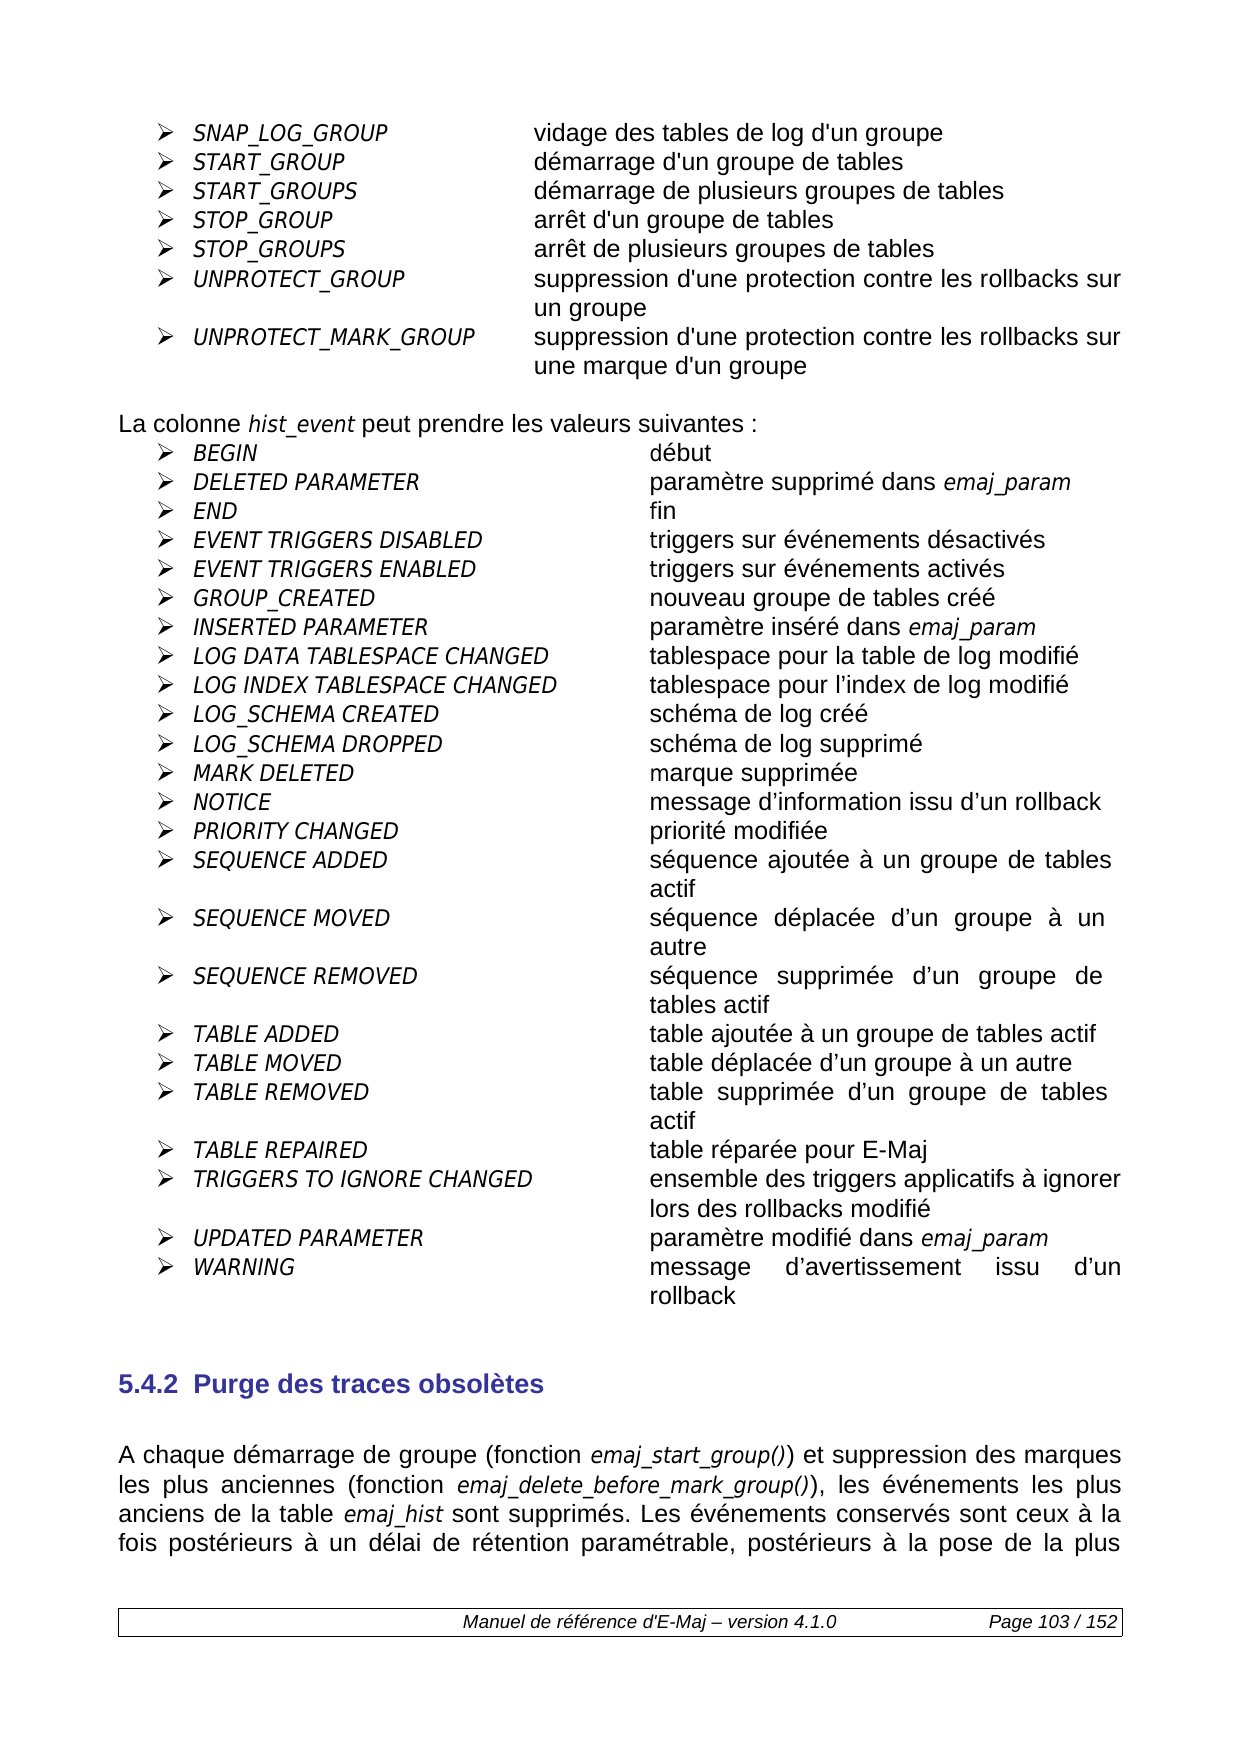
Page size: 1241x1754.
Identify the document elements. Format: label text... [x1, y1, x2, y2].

list SEQUENCE REMOVED séquence supprimée d’un groupe de tables actif [156, 961, 1122, 1019]
list NOTICE message d’information issu d’un rollback [156, 787, 1122, 816]
list EVENT TRIGGERS ENABLED triggers sur événements activés [156, 554, 1122, 583]
list START_GROUPS démarrage de plusieurs groupes de tables [156, 176, 1122, 205]
list TABLE REPAIRED table réparée pour E-Maj [156, 1135, 1122, 1164]
list SEQUENCE MOVED séquence déplacée d’un groupe à un autre [156, 903, 1122, 961]
text A chaque démarrage de groupe (fonction emaj_start_group()) et suppression des marques les plus anciennes (fonction emaj_delete_before_mark_group()), les événements les plus anciens de la table emaj_hist sont supprimés. Les événements conservés sont ceux à la fois postérieurs à un délai de rétention paramétrable, postérieurs à la pose de la plus [118, 1440, 1122, 1557]
list SEQUENCE ADDED séquence ajoutée à un groupe de tables actif [156, 845, 1122, 903]
list TABLE ADDED table ajoutée à un groupe de tables actif [156, 1019, 1122, 1048]
list UNPROTECT_MARK_GROUP suppression d'une protection contre les rollbacks sur une marque d'un groupe [156, 322, 1122, 380]
list STOP_GROUPS arrêt de plusieurs groupes de tables [156, 234, 1122, 263]
list START_GROUP démarrage d'un groupe de tables [156, 147, 1122, 176]
list TRIGGERS TO IGNORE CHANGED ensemble des triggers applicatifs à ignorer lors des rollbacks modifié [156, 1164, 1122, 1222]
list UPDATED PARAMETER paramètre modifié dans emaj_param [156, 1222, 1122, 1252]
list BEGIN début [156, 438, 1122, 467]
list LOG INDEX TABLESPACE CHANGED tablespace pour l’index de log modifié [156, 670, 1122, 699]
list LOG_SCHEMA DROPPED schéma de log supprimé [156, 728, 1122, 757]
list SNAP_LOG_GROUP vidage des tables de log d'un groupe [156, 118, 1122, 147]
text La colonne hist_event peut prendre les valeurs suivantes : [118, 409, 1122, 438]
list GROUP_CREATED nouveau groupe de tables créé [156, 583, 1122, 612]
list STOP_GROUP arrêt d'un groupe de tables [156, 205, 1122, 234]
list DELETED PARAMETER paramètre supprimé dans emaj_param [156, 467, 1122, 496]
list TABLE MOVED table déplacée d’un groupe à un autre [156, 1048, 1122, 1077]
list UNPROTECT_GROUP suppression d'une protection contre les rollbacks sur un groupe [156, 263, 1122, 322]
subtitle Purge des traces obsolètes [118, 1368, 1122, 1399]
list WARNING message d’avertissement issu d’un rollback [156, 1252, 1122, 1310]
list END fin [156, 496, 1122, 525]
list LOG_SCHEMA CREATED schéma de log créé [156, 699, 1122, 728]
list PRIORITY CHANGED priorité modifiée [156, 816, 1122, 845]
list LOG DATA TABLESPACE CHANGED tablespace pour la table de log modifié [156, 641, 1122, 670]
list MARK DELETED marque supprimée [156, 757, 1122, 787]
list INSERTED PARAMETER paramètre inséré dans emaj_param [156, 612, 1122, 641]
list EVENT TRIGGERS DISABLED triggers sur événements désactivés [156, 525, 1122, 554]
list TABLE REMOVED table supprimée d’un groupe de tables actif [156, 1077, 1122, 1135]
